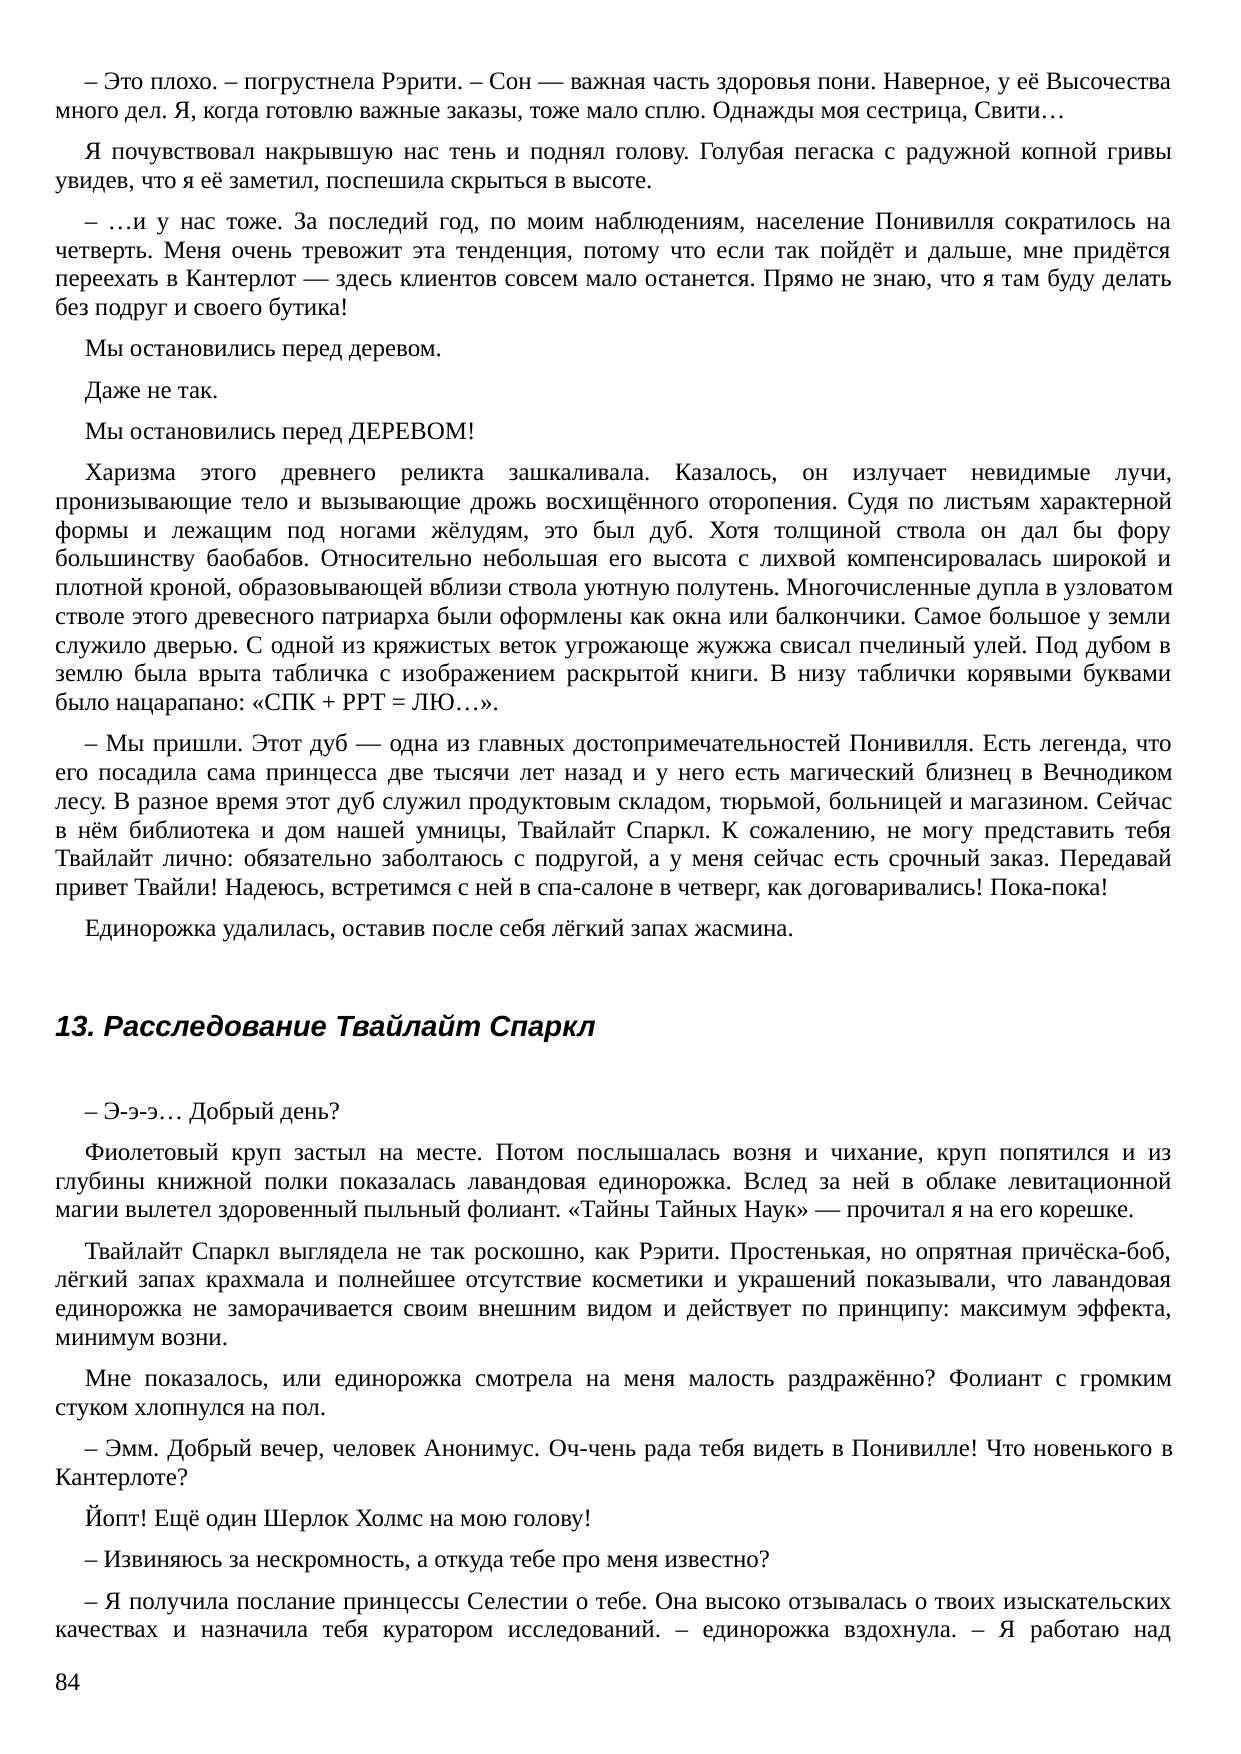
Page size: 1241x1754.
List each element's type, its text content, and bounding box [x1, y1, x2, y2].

text Даже не так. [55, 375, 1173, 403]
text Фиолетовый круп застыл на месте. Потом послышалась возня и чихание, круп попятился и из глубины книжной полки показалась лавандовая единорожка. Вслед за ней в облаке левитационной магии вылетел здоровенный пыльный фолиант. «Тайны Тайных Наук» — прочитал я на его корешке. [55, 1137, 1173, 1223]
text – …и у нас тоже. За последий год, по моим наблюдениям, население Понивилля сократилось на четверть. Меня очень тревожит эта тенденция, потому что если так пойдёт и дальше, мне придётся переехать в Кантерлот — здесь клиентов совсем мало останется. Прямо не знаю, что я там буду делать без подруг и своего бутика! [55, 206, 1173, 321]
text – Это плохо. – погрустнела Рэрити. – Сон — важная часть здоровья пони. Наверное, у её Высочества много дел. Я, когда готовлю важные заказы, тоже мало сплю. Однажды моя сестрица, Свити… [55, 66, 1173, 123]
text Единорожка удалилась, оставив после себя лёгкий запах жасмина. [55, 913, 1173, 942]
text – Извиняюсь за нескромность, а откуда тебе про меня известно? [55, 1544, 1173, 1573]
text – Я получила послание принцессы Селестии о тебе. Она высоко отзывалась о твоих изыскательских качествах и назначила тебя куратором исследований. – единорожка вздохнула. – Я работаю над [55, 1586, 1173, 1643]
text Харизма этого древнего реликта зашкаливала. Казалось, он излучает невидимые лучи, пронизывающие тело и вызывающие дрожь восхищённого оторопения. Судя по листьям характерной формы и лежащим под ногами жёлудям, это был дуб. Хотя толщиной ствола он дал бы фору большинству баобабов. Относительно небольшая его высота с лихвой компенсировалась широкой и плотной кроной, образовывающей вблизи ствола уютную полутень. Многочисленные дупла в узловатом стволе этого древесного патриарха были оформлены как окна или балкончики. Самое большое у земли служило дверью. С одной из кряжистых веток угрожающе жужжа свисал пчелиный улей. Под дубом в землю была врыта табличка с изображением раскрытой книги. В низу таблички корявыми буквами было нацарапано: «СПК + РРТ = ЛЮ…». [55, 457, 1173, 716]
text Йопт! Ещё один Шерлок Холмс на мою голову! [55, 1503, 1173, 1532]
text Я почувствовал накрывшую нас тень и поднял голову. Голубая пегаска с радужной копной гривы увидев, что я её заметил, поспешила скрыться в высоте. [55, 136, 1173, 193]
text Твайлайт Спаркл выглядела не так роскошно, как Рэрити. Простенькая, но опрятная причёска-боб, лёгкий запах крахмала и полнейшее отсутствие косметики и украшений показывали, что лавандовая единорожка не заморачивается своим внешним видом и действует по принципу: максимум эффекта, минимум возни. [55, 1236, 1173, 1351]
text Мы остановились перед деревом. [55, 333, 1173, 362]
text Мы остановились перед ДЕРЕВОМ! [55, 416, 1173, 445]
subtitle 13. Расследование Твайлайт Спаркл [55, 1008, 1173, 1042]
text – Мы пришли. Этот дуб — одна из главных достопримечательностей Понивилля. Есть легенда, что его посадила сама принцесса две тысячи лет назад и у него есть магический близнец в Вечнодиком лесу. В разное время этот дуб служил продуктовым складом, тюрьмой, больницей и магазином. Сейчас в нём библиотека и дом нашей умницы, Твайлайт Спаркл. К сожалению, не могу представить тебя Твайлайт лично: обязательно заболтаюсь с подругой, а у меня сейчас есть срочный заказ. Передавай привет Твайли! Надеюсь, встретимся с ней в спа-салоне в четверг, как договаривались! Пока-пока! [55, 728, 1173, 901]
text Мне показалось, или единорожка смотрела на меня малость раздражённо? Фолиант с громким стуком хлопнулся на пол. [55, 1363, 1173, 1421]
text – Эмм. Добрый вечер, человек Анонимус. Оч-чень рада тебя видеть в Понивилле! Что новенького в Кантерлоте? [55, 1433, 1173, 1491]
text – Э-э-э… Добрый день? [55, 1096, 1173, 1124]
